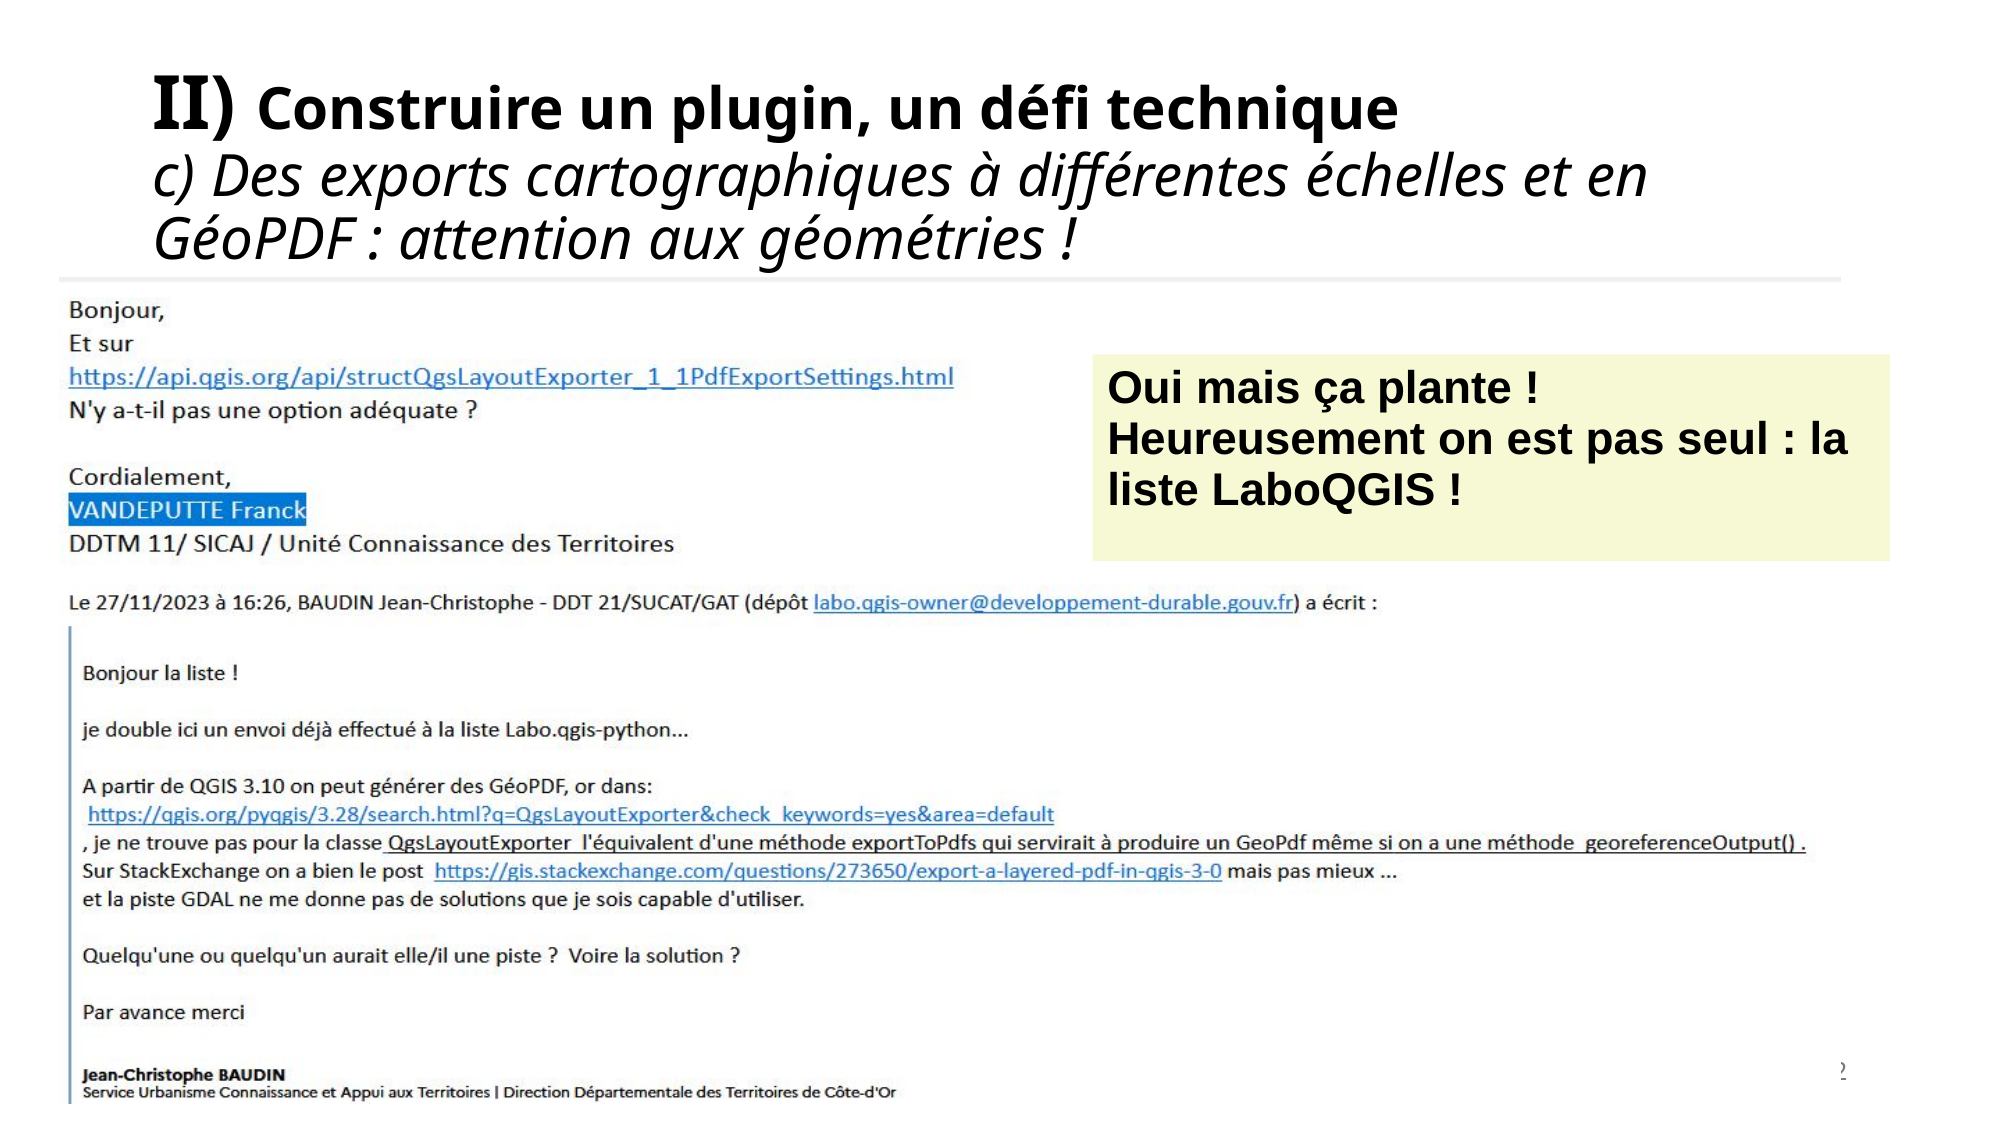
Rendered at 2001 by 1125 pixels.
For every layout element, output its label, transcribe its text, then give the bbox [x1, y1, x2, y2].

text_box Oui mais ça plante ! Heureusement on est pas seul : la liste LaboQGIS ! [1092, 354, 1890, 562]
slide_number [1841, 1042, 1863, 1103]
title II) Construire un plugin, un défi technique c) Des exports cartographiques à différentes échelles et en GéoPDF : attention aux géométries ! [137, 59, 1863, 278]
picture [59, 277, 1841, 1105]
